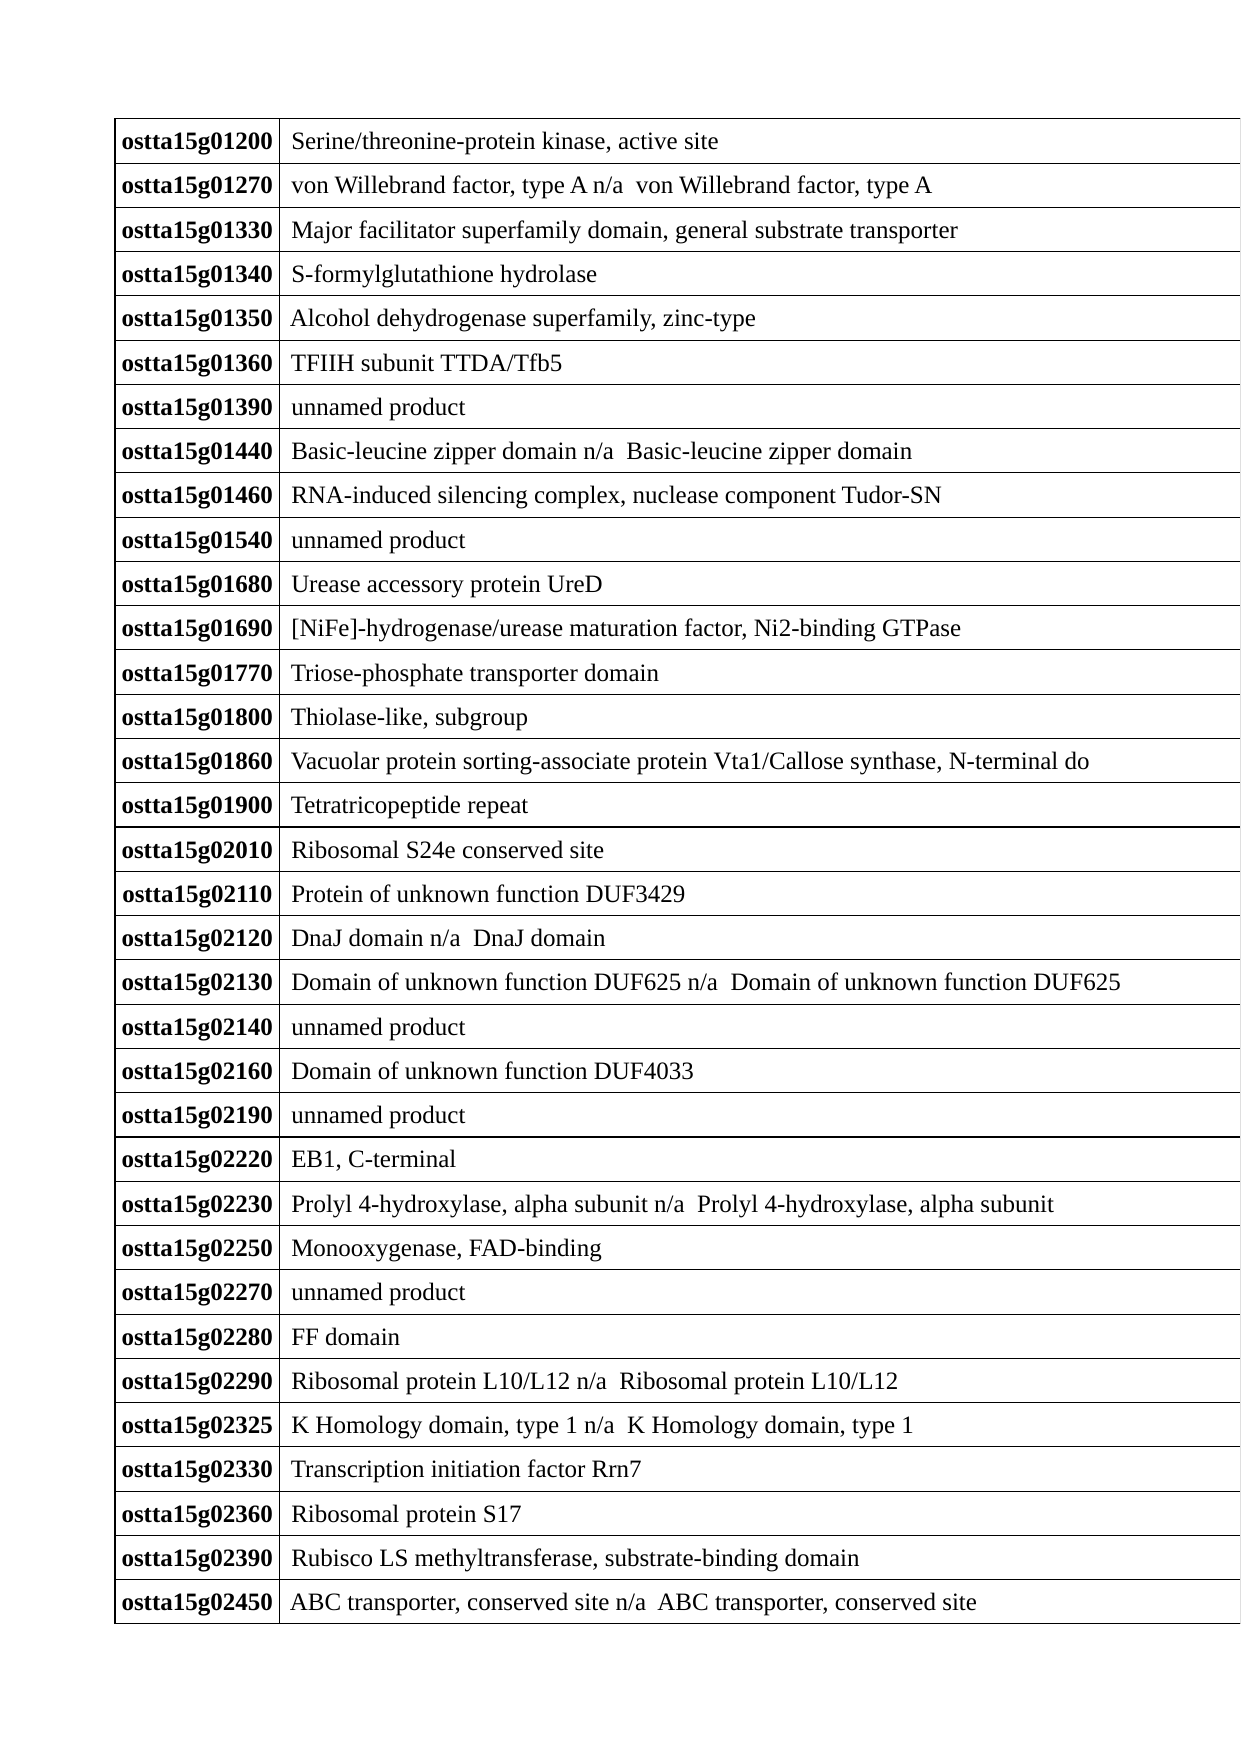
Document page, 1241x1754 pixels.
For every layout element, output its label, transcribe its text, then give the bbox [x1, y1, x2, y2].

table_cell ostta15g02110 [116, 872, 279, 915]
table_cell ABC transporter, conserved site n/a ABC transporter, conserved site [280, 1580, 1240, 1623]
table_cell Protein of unknown function DUF3429 [280, 872, 1240, 915]
table_cell S-formylglutathione hydrolase [280, 252, 1240, 295]
table_cell ostta15g02220 [116, 1138, 279, 1181]
table_cell ostta15g01200 [116, 119, 279, 162]
table_cell ostta15g02270 [116, 1270, 279, 1313]
table_cell von Willebrand factor, type A n/a von Willebrand factor, type A [280, 164, 1240, 207]
table_cell ostta15g01270 [116, 164, 279, 207]
table_cell Ribosomal protein S17 [280, 1492, 1240, 1535]
table_cell ostta15g02140 [116, 1005, 279, 1048]
table_cell Triose-phosphate transporter domain [280, 650, 1240, 694]
table_cell ostta15g02280 [116, 1315, 279, 1358]
table_cell ostta15g01900 [116, 783, 279, 826]
table_cell ostta15g01460 [116, 473, 279, 517]
table_cell RNA-induced silencing complex, nuclease component Tudor-SN [280, 473, 1240, 517]
table_cell Thiolase-like, subgroup [280, 695, 1240, 738]
table_cell unnamed product [280, 1005, 1240, 1048]
table_cell Transcription initiation factor Rrn7 [280, 1447, 1240, 1491]
table_cell Rubisco LS methyltransferase, substrate-binding domain [280, 1536, 1240, 1579]
table_cell unnamed product [280, 1270, 1240, 1313]
table_cell FF domain [280, 1315, 1240, 1358]
table_cell Ribosomal S24e conserved site [280, 828, 1240, 871]
table_cell ostta15g01680 [116, 562, 279, 605]
table_cell ostta15g01770 [116, 650, 279, 694]
table_cell ostta15g01330 [116, 208, 279, 251]
table_cell ostta15g02130 [116, 960, 279, 1003]
table_cell ostta15g02360 [116, 1492, 279, 1535]
table_cell Ribosomal protein L10/L12 n/a Ribosomal protein L10/L12 [280, 1359, 1240, 1402]
table_cell Vacuolar protein sorting-associate protein Vta1/Callose synthase, N-terminal do [280, 739, 1240, 782]
table_cell ostta15g02330 [116, 1447, 279, 1491]
table_cell ostta15g01340 [116, 252, 279, 295]
table_cell Domain of unknown function DUF4033 [280, 1049, 1240, 1092]
table_cell Alcohol dehydrogenase superfamily, zinc-type [280, 296, 1240, 339]
table_cell Urease accessory protein UreD [280, 562, 1240, 605]
table_cell unnamed product [280, 1093, 1240, 1136]
table_cell Domain of unknown function DUF625 n/a Domain of unknown function DUF625 [280, 960, 1240, 1003]
table_cell unnamed product [280, 385, 1240, 428]
table_cell ostta15g01800 [116, 695, 279, 738]
table_cell [NiFe]-hydrogenase/urease maturation factor, Ni2-binding GTPase [280, 606, 1240, 649]
table_cell ostta15g01690 [116, 606, 279, 649]
table_cell ostta15g02010 [116, 828, 279, 871]
table_cell ostta15g02250 [116, 1226, 279, 1269]
table_cell ostta15g01360 [116, 341, 279, 384]
table_cell ostta15g02450 [116, 1580, 279, 1623]
table_cell ostta15g01390 [116, 385, 279, 428]
table_cell ostta15g02120 [116, 916, 279, 959]
table_cell Monooxygenase, FAD-binding [280, 1226, 1240, 1269]
table_cell TFIIH subunit TTDA/Tfb5 [280, 341, 1240, 384]
table_cell ostta15g02290 [116, 1359, 279, 1402]
table_cell Basic-leucine zipper domain n/a Basic-leucine zipper domain [280, 429, 1240, 472]
table_cell ostta15g01540 [116, 518, 279, 561]
table_cell ostta15g02390 [116, 1536, 279, 1579]
table_cell ostta15g02160 [116, 1049, 279, 1092]
table_cell Tetratricopeptide repeat [280, 783, 1240, 826]
table_cell ostta15g02190 [116, 1093, 279, 1136]
table_cell ostta15g02230 [116, 1182, 279, 1225]
table_cell unnamed product [280, 518, 1240, 561]
table_cell ostta15g02325 [116, 1403, 279, 1446]
table_cell Prolyl 4-hydroxylase, alpha subunit n/a Prolyl 4-hydroxylase, alpha subunit [280, 1182, 1240, 1225]
table_cell ostta15g01350 [116, 296, 279, 339]
table_cell ostta15g01860 [116, 739, 279, 782]
table_cell ostta15g01440 [116, 429, 279, 472]
table_cell Serine/threonine-protein kinase, active site [280, 119, 1240, 162]
table_cell DnaJ domain n/a DnaJ domain [280, 916, 1240, 959]
table_cell EB1, C-terminal [280, 1138, 1240, 1181]
table_cell K Homology domain, type 1 n/a K Homology domain, type 1 [280, 1403, 1240, 1446]
table_cell Major facilitator superfamily domain, general substrate transporter [280, 208, 1240, 251]
